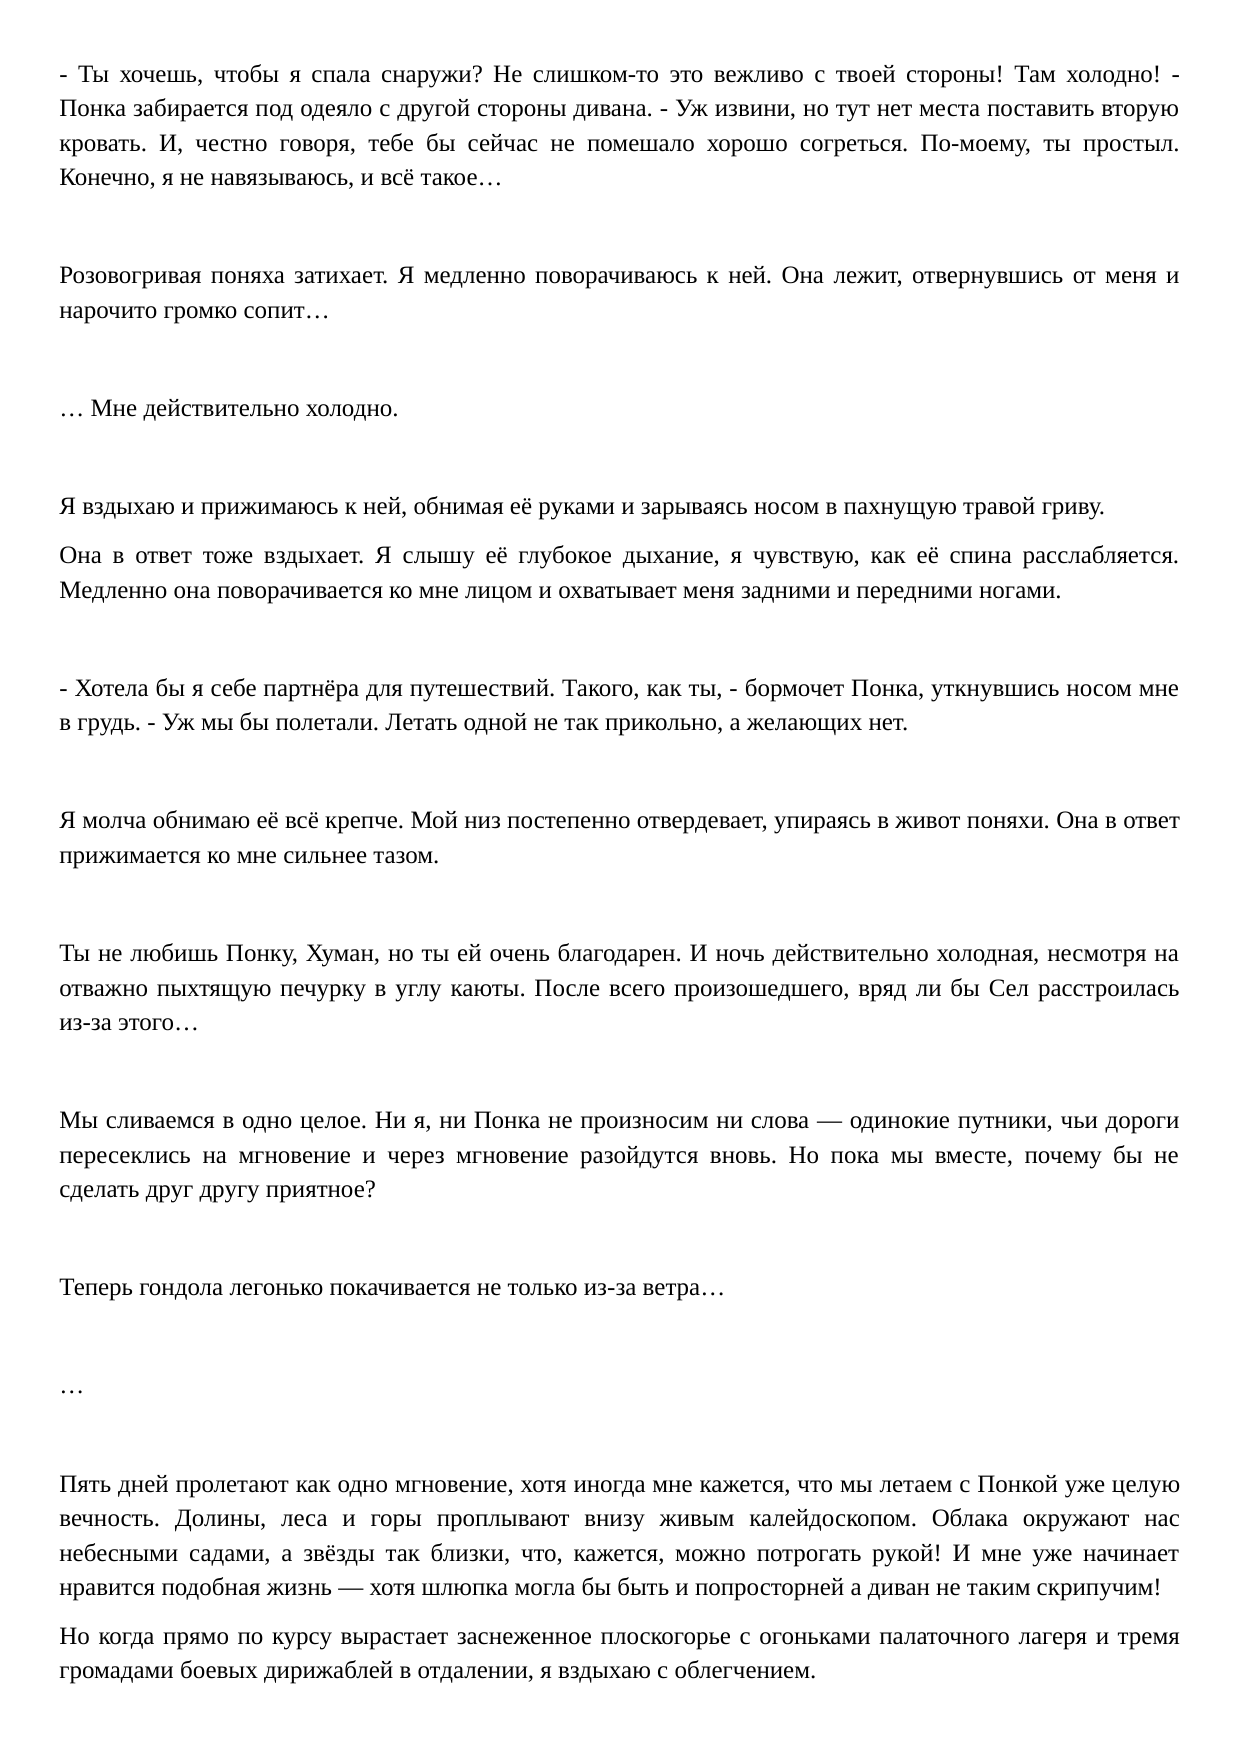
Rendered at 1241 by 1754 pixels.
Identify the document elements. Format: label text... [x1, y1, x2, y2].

text - Хотела бы я себе партнёра для путешествий. Такого, как ты, - бормочет Понка, уткнувшись носом мне в грудь. - Уж мы бы полетали. Летать одной не так прикольно, а желающих нет. [59, 673, 1181, 736]
text Но когда прямо по курсу вырастает заснеженное плоскогорье с огоньками палаточного лагеря и тремя громадами боевых дирижаблей в отдалении, я вздыхаю с облегчением. [59, 1621, 1181, 1684]
text Я молча обнимаю её всё крепче. Мой низ постепенно отвердевает, упираясь в живот поняхи. Она в ответ прижимается ко мне сильнее тазом. [59, 806, 1181, 869]
text - Ты хочешь, чтобы я спала снаружи? Не слишком-то это вежливо с твоей стороны! Там холодно! - Понка забирается под одеяло с другой стороны дивана. - Уж извини, но тут нет места поставить вторую кровать. И, честно говоря, тебе бы сейчас не помешало хорошо согреться. По-моему, ты простыл. Конечно, я не навязываюсь, и всё такое… [59, 59, 1181, 191]
text Розовогривая поняха затихает. Я медленно поворачиваюсь к ней. Она лежит, отвернувшись от меня и нарочито громко сопит… [59, 261, 1181, 324]
text Пять дней пролетают как одно мгновение, хотя иногда мне кажется, что мы летаем с Понкой уже целую вечность. Долины, леса и горы проплывают внизу живым калейдоскопом. Облака окружают нас небесными садами, а звёзды так близки, что, кажется, можно потрогать рукой! И мне уже начинает нравится подобная жизнь — хотя шлюпка могла бы быть и попросторней а диван не таким скрипучим! [59, 1469, 1181, 1601]
text … [59, 1371, 1181, 1399]
text Ты не любишь Понку, Хуман, но ты ей очень благодарен. И ночь действительно холодная, несмотря на отважно пыхтящую печурку в углу каюты. После всего произошедшего, вряд ли бы Сел расстроилась из-за этого… [59, 938, 1181, 1036]
text Теперь гондола легонько покачивается не только из-за ветра… [59, 1272, 1181, 1301]
text … Мне действительно холодно. [59, 393, 1181, 422]
text Мы сливаемся в одно целое. Ни я, ни Понка не произносим ни слова — одинокие путники, чьи дороги пересеклись на мгновение и через мгновение разойдутся вновь. Но пока мы вместе, почему бы не сделать друг другу приятное? [59, 1105, 1181, 1203]
text Я вздыхаю и прижимаюсь к ней, обнимая её руками и зарываясь носом в пахнущую травой гриву. [59, 491, 1181, 520]
text Она в ответ тоже вздыхает. Я слышу её глубокое дыхание, я чувствую, как её спина расслабляется. Медленно она поворачивается ко мне лицом и охватывает меня задними и передними ногами. [59, 540, 1181, 604]
